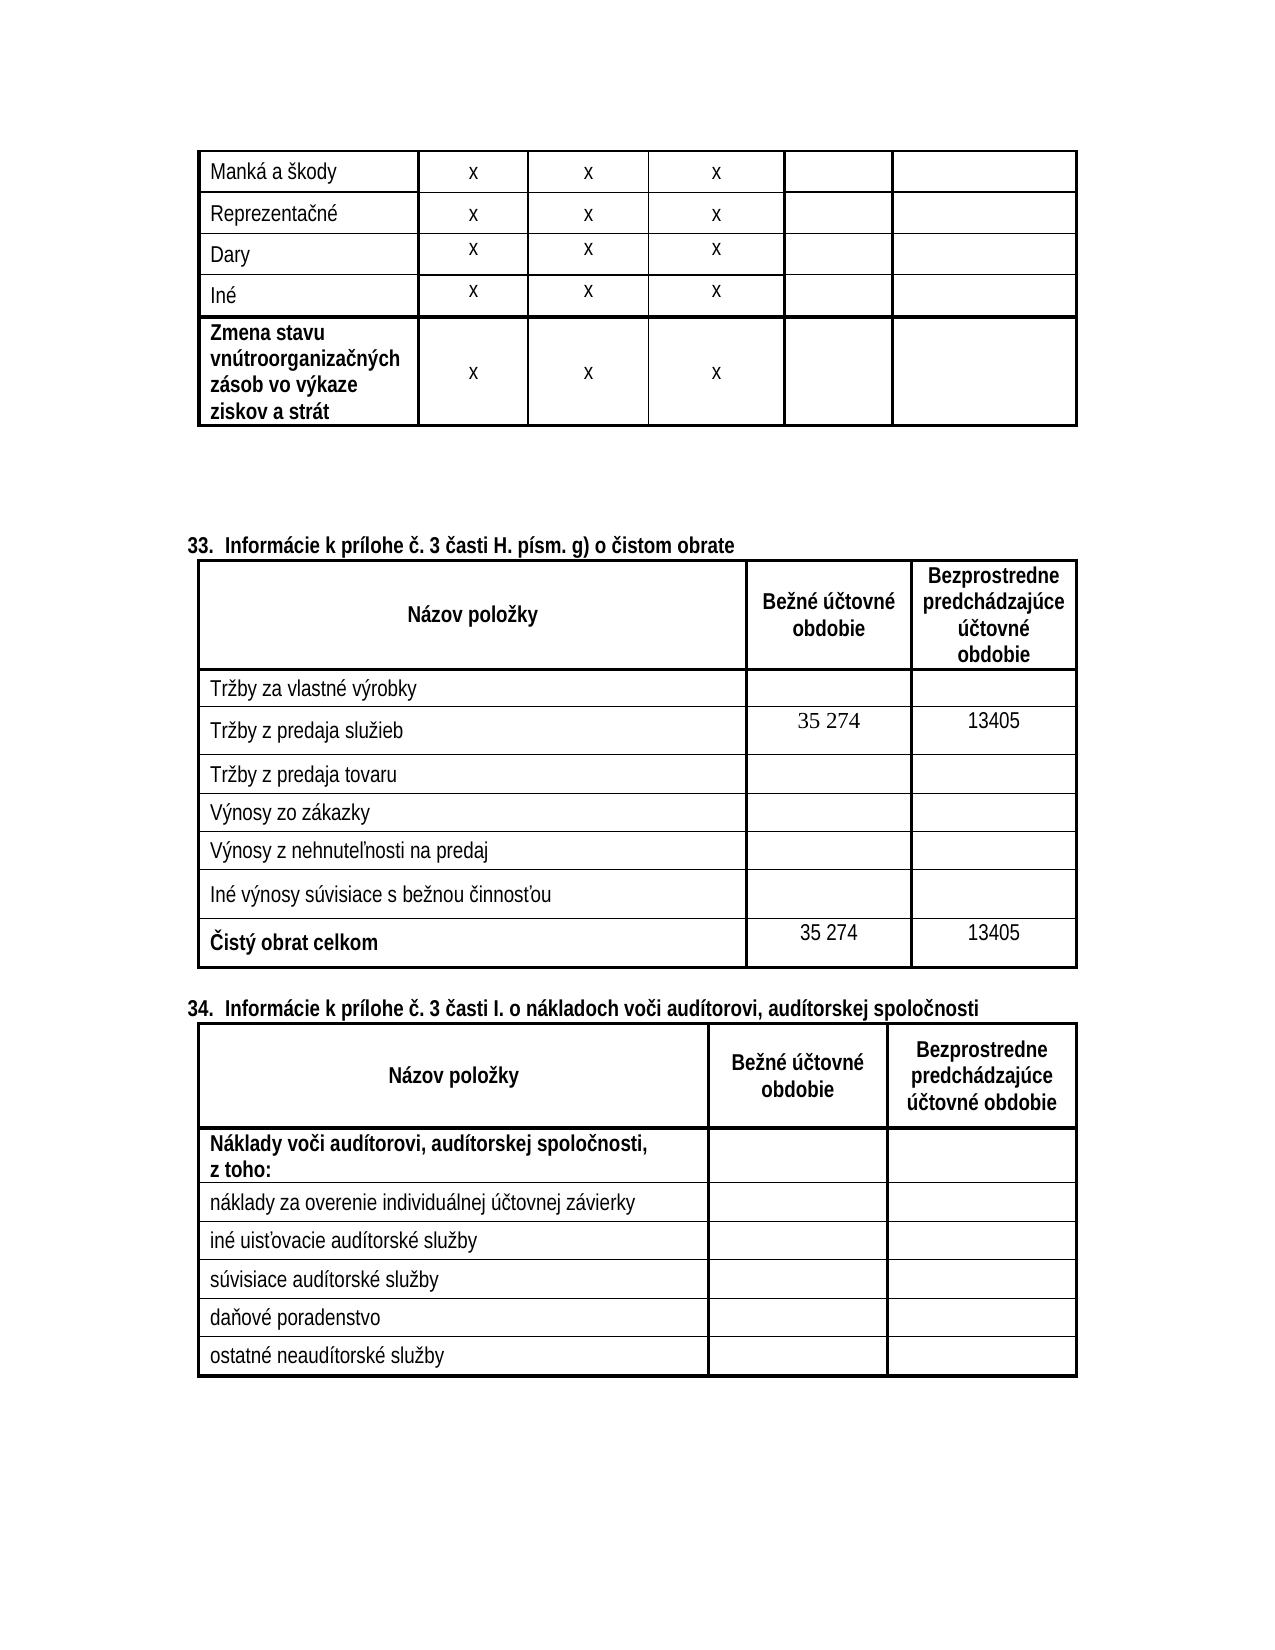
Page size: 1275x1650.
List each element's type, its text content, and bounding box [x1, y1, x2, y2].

text 34. Informácie k prílohe č. 3 časti I. o nákladoch voči audítorovi, audítorskej spoločnosti [187, 995, 1087, 1022]
table_cell Čistý obrat celkom [200, 919, 745, 966]
table_cell [710, 1130, 886, 1182]
table_cell [913, 870, 1075, 918]
table_cell [889, 1130, 1075, 1182]
table_cell [748, 832, 910, 869]
table_cell 13405 [913, 919, 1075, 966]
table_cell [710, 1299, 886, 1336]
table_cell [786, 193, 891, 233]
table_cell ostatné neaudítorské služby [200, 1337, 707, 1374]
table_cell Výnosy z nehnuteľnosti na predaj [200, 832, 745, 869]
table_cell náklady za overenie individuálnej účtovnej závierky [200, 1183, 707, 1221]
table_cell [748, 794, 910, 831]
table_cell [786, 275, 891, 315]
table_cell Tržby z predaja tovaru [200, 755, 745, 792]
table_cell x [529, 234, 648, 274]
table_header Bežné účtovné obdobie [748, 562, 910, 667]
table_cell 35 274 [748, 919, 910, 966]
table_cell x [420, 152, 527, 191]
table_header Bezprostredne predchádzajúce účtovné obdobie [913, 562, 1075, 667]
table_cell [913, 755, 1075, 792]
table_cell [894, 193, 1075, 233]
table_cell x [420, 193, 527, 233]
table_cell x [529, 193, 648, 233]
table_cell [913, 671, 1075, 706]
table_cell [889, 1337, 1075, 1374]
table_cell x [649, 152, 783, 191]
table_cell [889, 1260, 1075, 1297]
table_header Názov položky [200, 562, 745, 667]
table_cell x [649, 234, 783, 274]
table_cell [894, 234, 1075, 274]
table_cell Náklady voči audítorovi, audítorskej spoločnosti, z toho: [200, 1130, 707, 1182]
table_cell Dary [201, 234, 417, 274]
table_cell [786, 234, 891, 274]
table_cell Iné výnosy súvisiace s bežnou činnosťou [200, 870, 745, 918]
table_cell x [649, 319, 783, 424]
table_cell x [420, 319, 527, 424]
table_cell x [649, 193, 783, 233]
table_header Bezprostredne predchádzajúce účtovné obdobie [889, 1025, 1075, 1126]
table_cell [889, 1183, 1075, 1221]
table_cell [748, 870, 910, 918]
table_cell Tržby z predaja služieb [200, 707, 745, 754]
table_header Názov položky [200, 1025, 707, 1126]
table_cell [786, 319, 891, 424]
table_cell [748, 755, 910, 792]
table_cell súvisiace audítorské služby [200, 1260, 707, 1297]
table_cell [748, 671, 910, 706]
table_cell [710, 1222, 886, 1259]
table_cell x [649, 276, 783, 315]
table_header Bežné účtovné obdobie [710, 1025, 886, 1126]
table_cell [889, 1222, 1075, 1259]
table_cell Zmena stavu vnútroorganizačných zásob vo výkaze ziskov a strát [201, 319, 417, 424]
table_cell x [420, 276, 527, 315]
table_cell [913, 832, 1075, 869]
table_cell [786, 152, 891, 191]
table_cell 13405 [913, 707, 1075, 754]
table_cell x [529, 152, 648, 191]
table_cell daňové poradenstvo [200, 1299, 707, 1336]
table_cell x [420, 234, 527, 274]
table_cell [710, 1260, 886, 1297]
table_cell x [529, 276, 648, 315]
table_cell [894, 152, 1075, 191]
table_cell Tržby za vlastné výrobky [200, 671, 745, 706]
table_cell Manká a škody [201, 152, 417, 191]
table_cell x [529, 319, 648, 424]
table_cell Výnosy zo zákazky [200, 794, 745, 831]
table_cell iné uisťovacie audítorské služby [200, 1222, 707, 1259]
table_cell [894, 319, 1075, 424]
table_cell Iné [201, 275, 417, 315]
table_cell [710, 1337, 886, 1374]
table_cell [710, 1183, 886, 1221]
text 33. Informácie k prílohe č. 3 časti H. písm. g) o čistom obrate [187, 532, 1087, 559]
table_cell [894, 275, 1075, 315]
table_cell [889, 1299, 1075, 1336]
table_cell [913, 794, 1075, 831]
table_cell 35 274 [748, 707, 910, 754]
table_cell Reprezentačné [201, 193, 417, 233]
